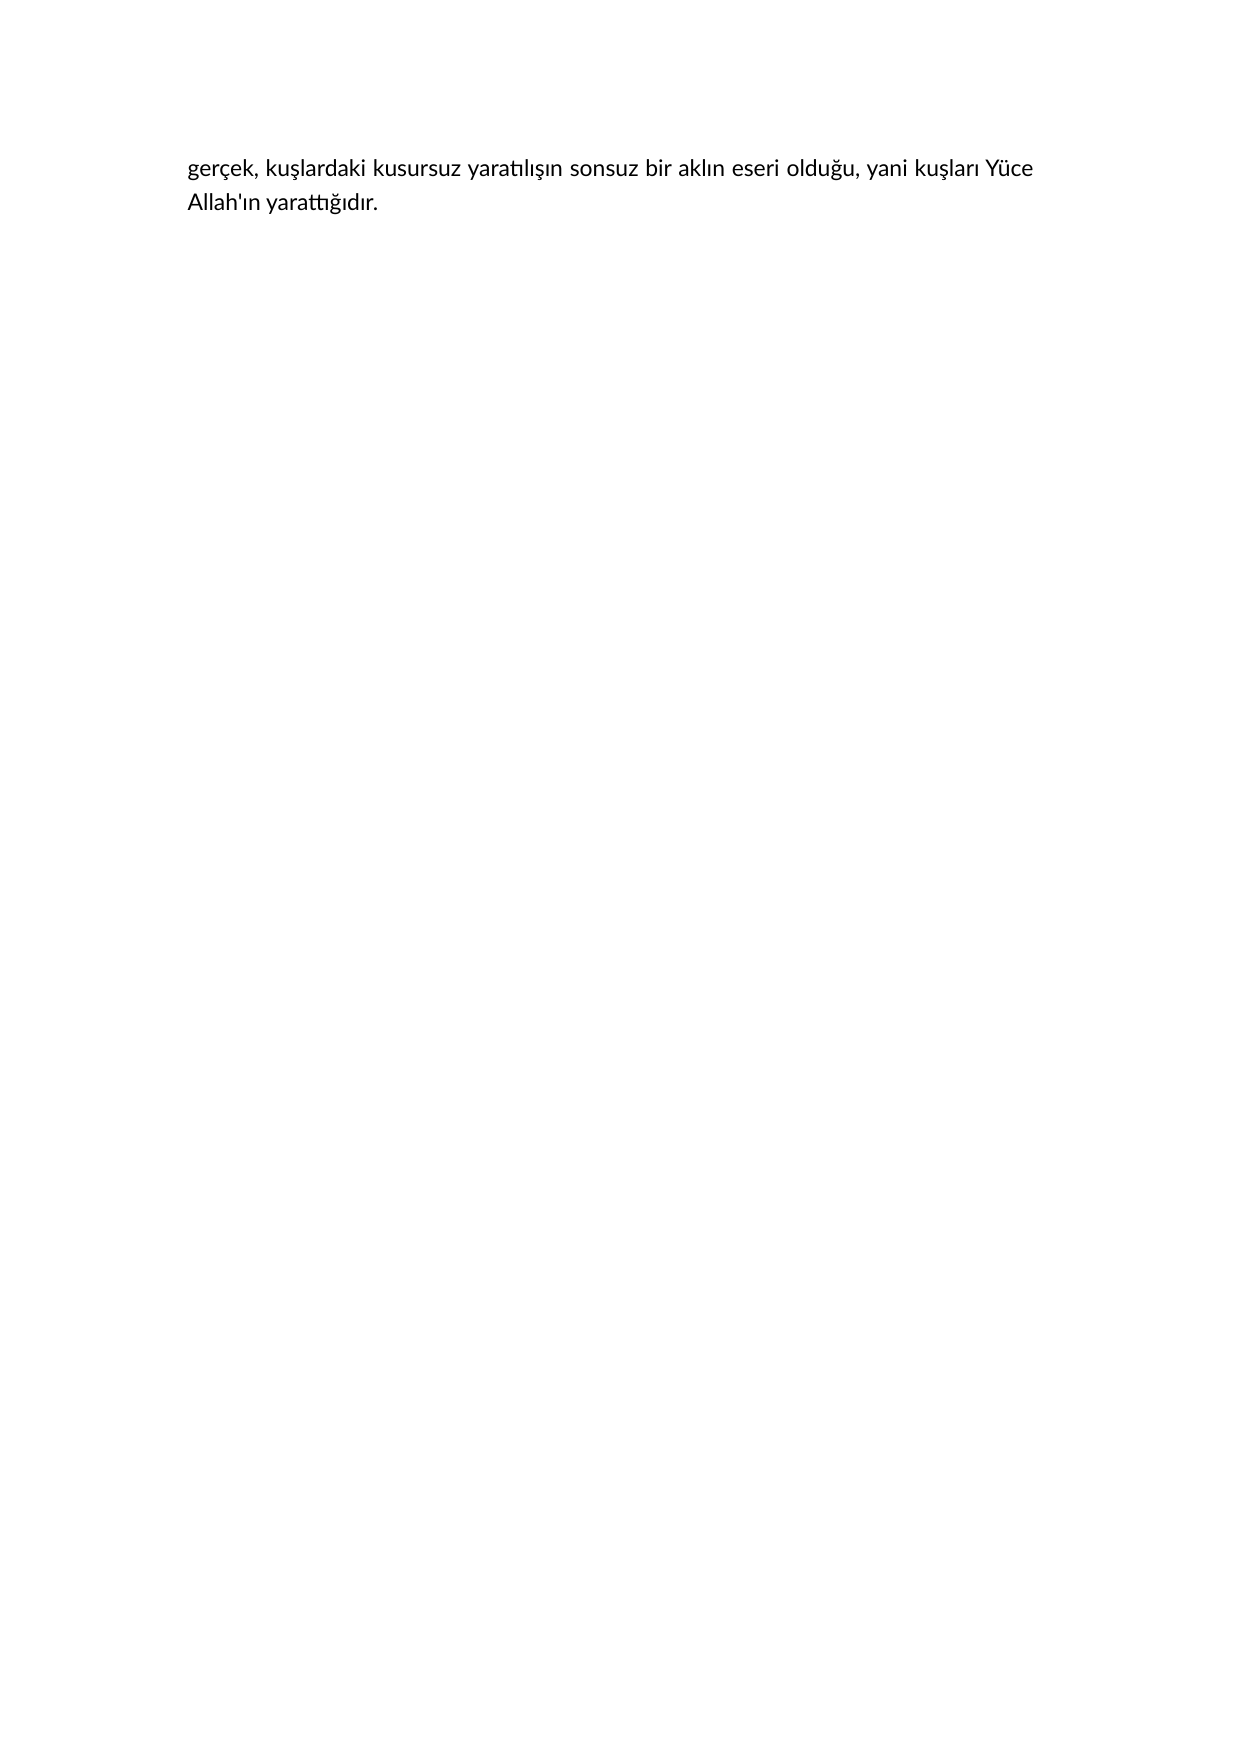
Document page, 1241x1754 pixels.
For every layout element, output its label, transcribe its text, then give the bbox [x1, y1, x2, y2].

text gerçek, kuşlardaki kusursuz yaratılışın sonsuz bir aklın eseri olduğu, yani kuşları Yüce Allah'ın yarattığıdır. [187, 150, 1035, 217]
